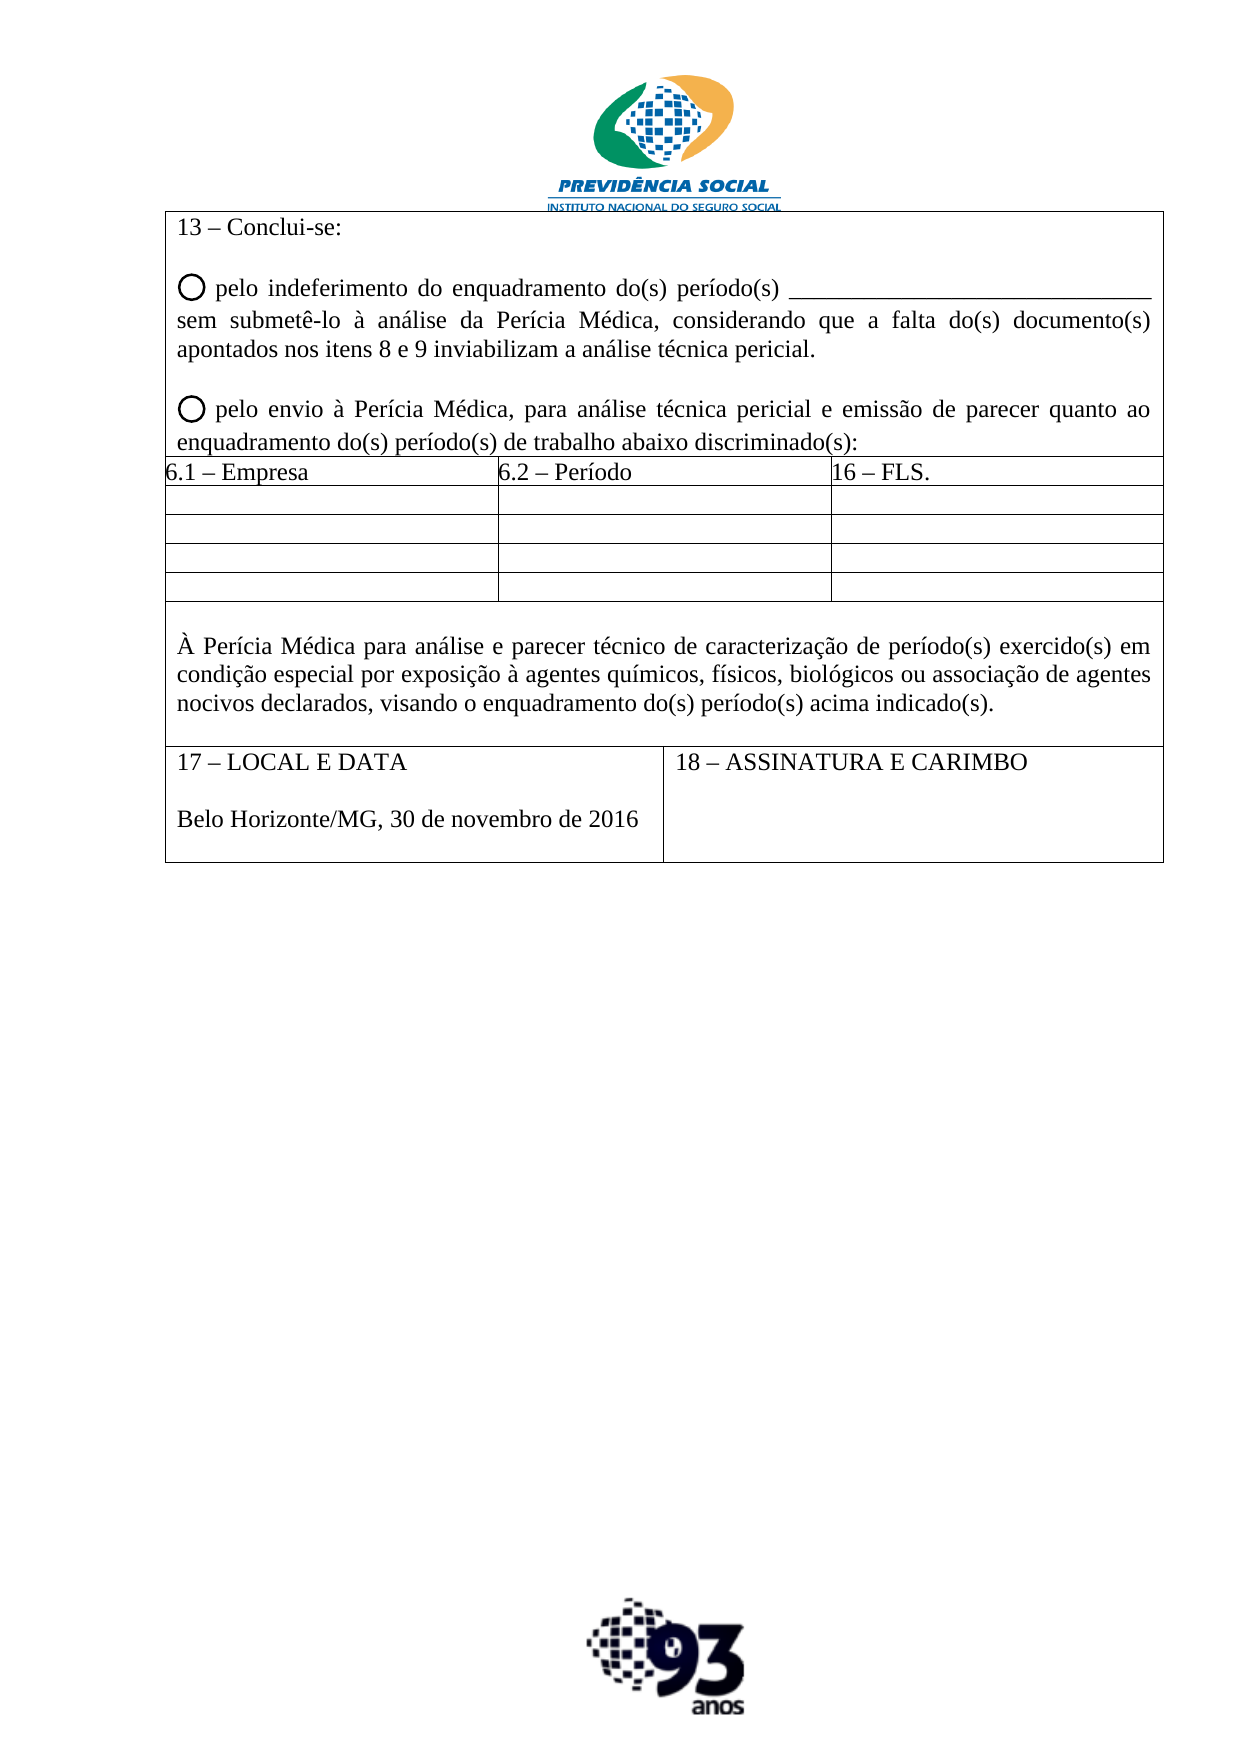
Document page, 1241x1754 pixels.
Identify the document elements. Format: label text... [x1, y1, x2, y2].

table_cell [166, 544, 498, 572]
table_cell 18 – ASSINATURA E CARIMBO [664, 747, 1163, 862]
table_cell [166, 573, 498, 601]
picture [547, 75, 781, 211]
table_header 6.2 – Período [499, 457, 831, 485]
table_cell [499, 486, 831, 514]
table_cell [499, 573, 831, 601]
picture [576, 1592, 752, 1721]
table_cell [832, 573, 1163, 601]
table_cell [166, 486, 498, 514]
table_cell [499, 515, 831, 543]
table_cell [166, 515, 498, 543]
table_cell [832, 515, 1163, 543]
table_cell [832, 544, 1163, 572]
table_cell [499, 544, 831, 572]
table_cell À Perícia Médica para análise e parecer técnico de caracterização de período(s) exercido(s) em condição especial por exposição à agentes químicos, físicos, biológicos ou associação de agentes nocivos declarados, visando o enquadramento do(s) período(s) acima indicado(s). [166, 602, 1163, 746]
table_header 6.1 – Empresa [166, 457, 498, 485]
table_header 16 – FLS. [832, 457, 1163, 485]
table_cell 13 – Conclui-se: pelo indeferimento do enquadramento do(s) período(s) _____________________________ sem submetê-lo à análise da Perícia Médica, considerando que a falta do(s) documento(s) apontados nos itens 8 e 9 inviabilizam a análise técnica pericial. pelo envio à Perícia Médica, para análise técnica pericial e emissão de parecer quanto ao enquadramento do(s) período(s) de trabalho abaixo discriminado(s): [166, 212, 1163, 456]
table_cell 17 – LOCAL E DATA Belo Horizonte/MG, 30 de novembro de 2016 [166, 747, 663, 862]
table_cell [832, 486, 1163, 514]
